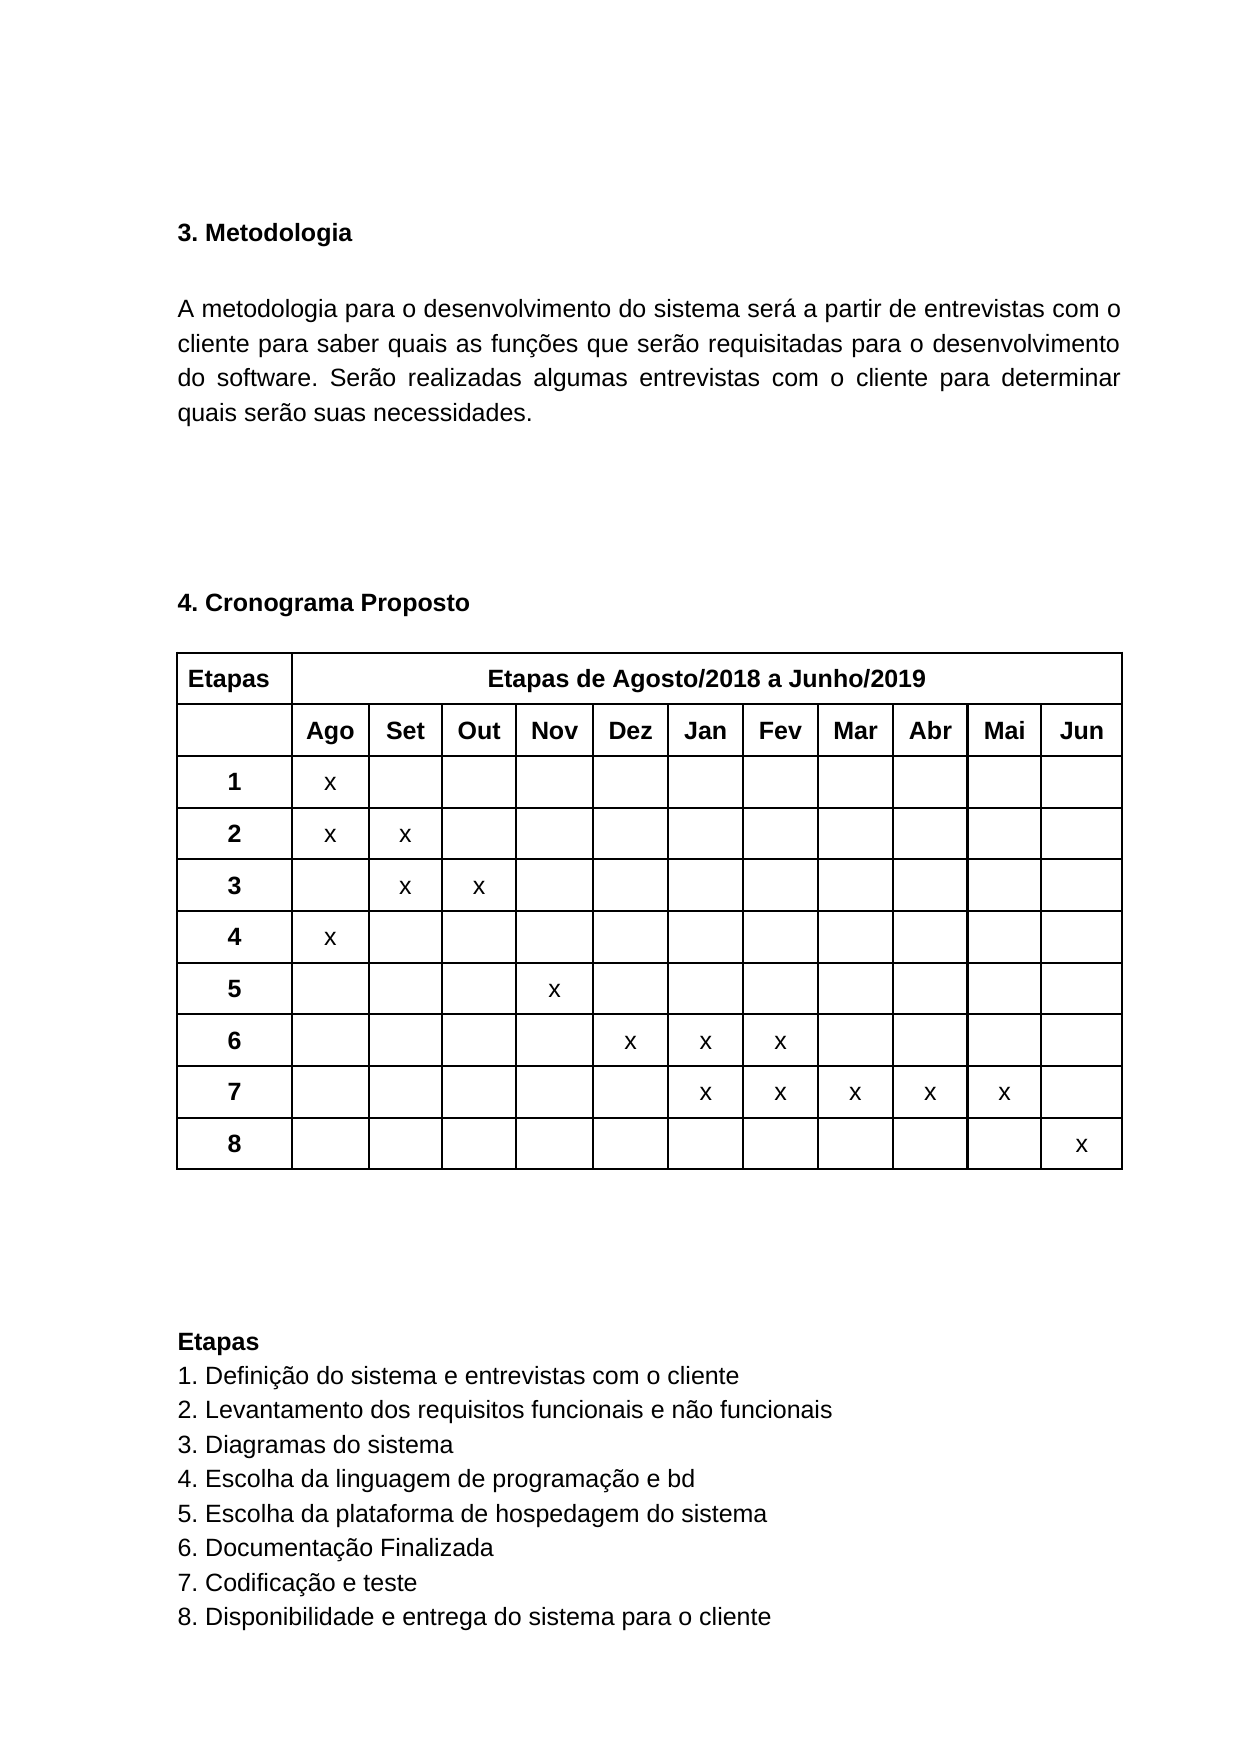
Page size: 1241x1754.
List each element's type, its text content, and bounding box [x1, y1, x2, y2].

table_cell [594, 1119, 667, 1168]
table_cell [443, 1067, 515, 1117]
table_cell Dez [594, 705, 667, 755]
table_cell [894, 964, 966, 1013]
table_cell x [744, 1067, 817, 1117]
table_cell [293, 1119, 368, 1168]
table_cell [443, 809, 515, 858]
table_cell [370, 912, 441, 962]
table_cell Mar [819, 705, 892, 755]
text 3. Metodologia [177, 218, 1122, 247]
table_cell [744, 964, 817, 1013]
table_cell 5 [178, 964, 291, 1013]
table_cell [443, 1015, 515, 1065]
table_cell [1042, 860, 1121, 910]
table_cell [969, 757, 1040, 807]
table_cell [744, 860, 817, 910]
table_cell Ago [293, 705, 368, 755]
table_cell 2 [178, 809, 291, 858]
table_cell [517, 1015, 592, 1065]
table_cell [669, 757, 742, 807]
table_cell 8 [178, 1119, 291, 1168]
table_cell x [1042, 1119, 1121, 1168]
table_header Etapas de Agosto/2018 a Junho/2019 [293, 654, 1121, 703]
table_header Etapas [178, 654, 291, 703]
table_cell [819, 809, 892, 858]
table_cell Fev [744, 705, 817, 755]
table_cell [669, 912, 742, 962]
table_cell [1042, 757, 1121, 807]
table_cell x [669, 1015, 742, 1065]
text 2. Levantamento dos requisitos funcionais e não funcionais [177, 1396, 1122, 1424]
text 8. Disponibilidade e entrega do sistema para o cliente [177, 1602, 1122, 1631]
table_cell Mai [969, 705, 1040, 755]
table_cell Abr [894, 705, 966, 755]
table_cell [819, 1015, 892, 1065]
table_cell [744, 809, 817, 858]
table_cell x [293, 912, 368, 962]
table_cell [1042, 809, 1121, 858]
table_cell [669, 1119, 742, 1168]
table_cell [517, 860, 592, 910]
table_cell 1 [178, 757, 291, 807]
text 4. Escolha da linguagem de programação e bd [177, 1464, 1122, 1493]
table_cell [819, 964, 892, 1013]
table_cell [894, 860, 966, 910]
table_cell x [669, 1067, 742, 1117]
table_cell 6 [178, 1015, 291, 1065]
table_cell [1042, 912, 1121, 962]
table_cell [819, 912, 892, 962]
table_cell [969, 1119, 1040, 1168]
table_cell [178, 705, 291, 755]
table_cell [293, 1015, 368, 1065]
text 5. Escolha da plataforma de hospedagem do sistema [177, 1499, 1122, 1528]
table_cell [370, 1119, 441, 1168]
table_cell Jun [1042, 705, 1121, 755]
table_cell [744, 757, 817, 807]
table_cell [370, 1067, 441, 1117]
table_cell [894, 1119, 966, 1168]
table_cell [594, 964, 667, 1013]
table_cell Set [370, 705, 441, 755]
table_cell Jan [669, 705, 742, 755]
table_cell [594, 809, 667, 858]
text 1. Definição do sistema e entrevistas com o cliente [177, 1361, 1122, 1390]
table_cell [894, 809, 966, 858]
table_cell [894, 1015, 966, 1065]
table_cell [744, 912, 817, 962]
table_cell [517, 1119, 592, 1168]
table_cell x [293, 809, 368, 858]
table_cell [669, 860, 742, 910]
table_cell [819, 860, 892, 910]
table_cell [443, 964, 515, 1013]
table_cell [293, 860, 368, 910]
table_cell [517, 912, 592, 962]
table_cell x [744, 1015, 817, 1065]
table_cell [443, 912, 515, 962]
table_cell [370, 757, 441, 807]
table_cell [894, 912, 966, 962]
table_cell [969, 860, 1040, 910]
table_cell [370, 964, 441, 1013]
table_cell [594, 860, 667, 910]
table_cell [594, 1067, 667, 1117]
table_cell x [894, 1067, 966, 1117]
table_cell [594, 912, 667, 962]
table_cell [517, 1067, 592, 1117]
table_cell x [370, 860, 441, 910]
table_cell [517, 757, 592, 807]
table_cell [969, 912, 1040, 962]
table_cell [969, 964, 1040, 1013]
text 7. Codificação e teste [177, 1568, 1122, 1597]
table_cell [669, 809, 742, 858]
table_cell [744, 1119, 817, 1168]
text Etapas [177, 1327, 1122, 1355]
table_cell [594, 757, 667, 807]
table_cell [293, 1067, 368, 1117]
table_cell [1042, 964, 1121, 1013]
table_cell [293, 964, 368, 1013]
table_cell [443, 1119, 515, 1168]
table_cell [969, 809, 1040, 858]
text 3. Diagramas do sistema [177, 1430, 1122, 1459]
table_cell x [443, 860, 515, 910]
text A metodologia para o desenvolvimento do sistema será a partir de entrevistas com o cliente para saber quais as funções que serão requisitadas para o desenvolvimento do software. Serão realizadas algumas entrevistas com o cliente para determinar quais serão suas necessidades. [177, 294, 1122, 426]
table_cell Nov [517, 705, 592, 755]
table_cell x [293, 757, 368, 807]
table_cell [443, 757, 515, 807]
table_cell x [594, 1015, 667, 1065]
table_cell 3 [178, 860, 291, 910]
table_cell [894, 757, 966, 807]
table_cell [1042, 1015, 1121, 1065]
table_cell x [370, 809, 441, 858]
table_cell [669, 964, 742, 1013]
table_cell Out [443, 705, 515, 755]
table_cell [969, 1015, 1040, 1065]
table_cell [1042, 1067, 1121, 1117]
table_cell x [819, 1067, 892, 1117]
table_cell [517, 809, 592, 858]
table_cell [819, 757, 892, 807]
table_cell 7 [178, 1067, 291, 1117]
table_cell [819, 1119, 892, 1168]
table_cell [370, 1015, 441, 1065]
text 4. Cronograma Proposto [177, 588, 1122, 617]
table_cell x [969, 1067, 1040, 1117]
table_cell 4 [178, 912, 291, 962]
table_cell x [517, 964, 592, 1013]
text 6. Documentação Finalizada [177, 1533, 1122, 1562]
